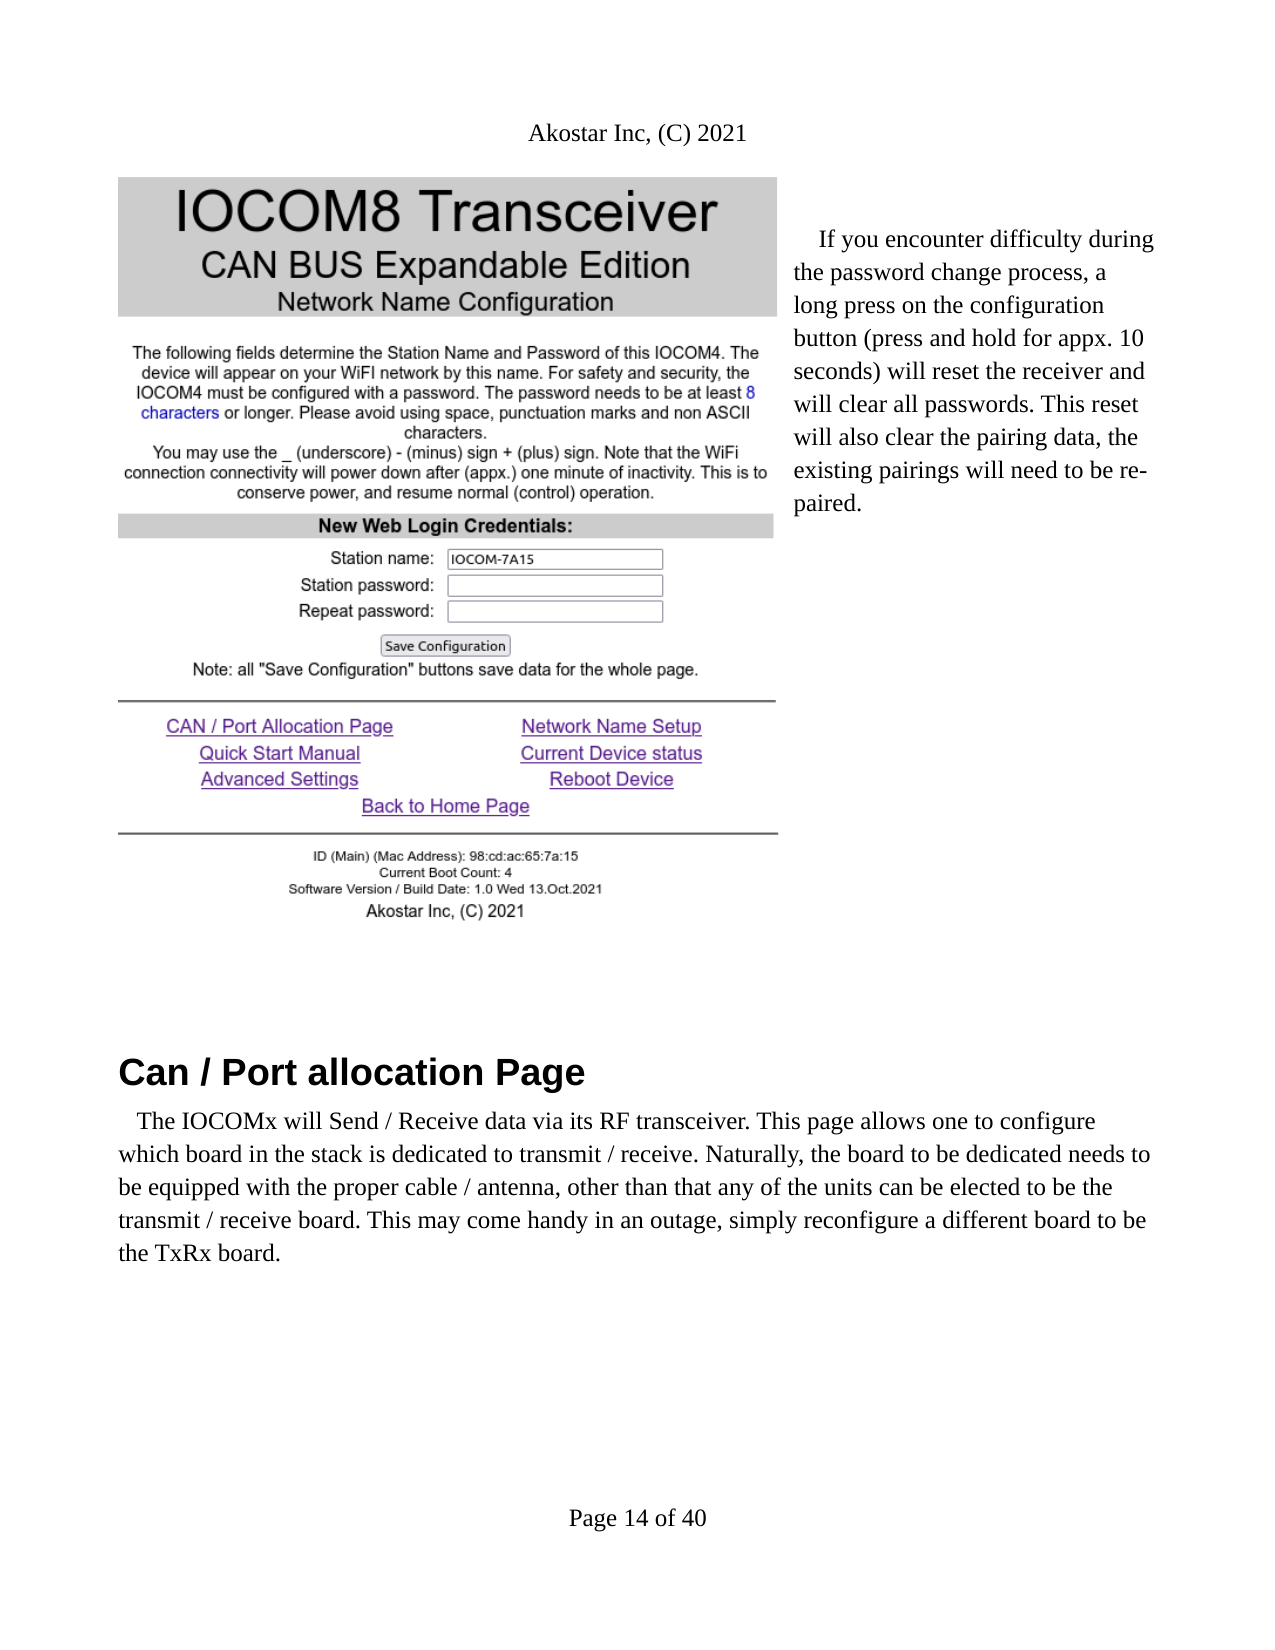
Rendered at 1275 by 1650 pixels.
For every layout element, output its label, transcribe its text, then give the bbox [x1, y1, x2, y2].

table_header [783, 176, 793, 929]
text The IOCOMx will Send / Receive data via its RF transceiver. This page allows one to configure which board in the stack is dedicated to transmit / receive. Naturally, the board to be dedicated needs to be equipped with the proper cable / antenna, other than that any of the units can be elected to be the transmit / receive board. This may come handy in an outage, simply reconfigure a different board to be the TxRx board. [118, 1106, 1157, 1267]
subtitle Can / Port allocation Page [118, 1049, 1157, 1093]
picture [118, 176, 783, 930]
table_header If you encounter difficulty during the password change process, a long press on the configuration button (press and hold for appx. 10 seconds) will reset the receiver and will clear all passwords. This reset will also clear the pairing data, the existing pairings will need to be re-paired. [793, 176, 1157, 929]
